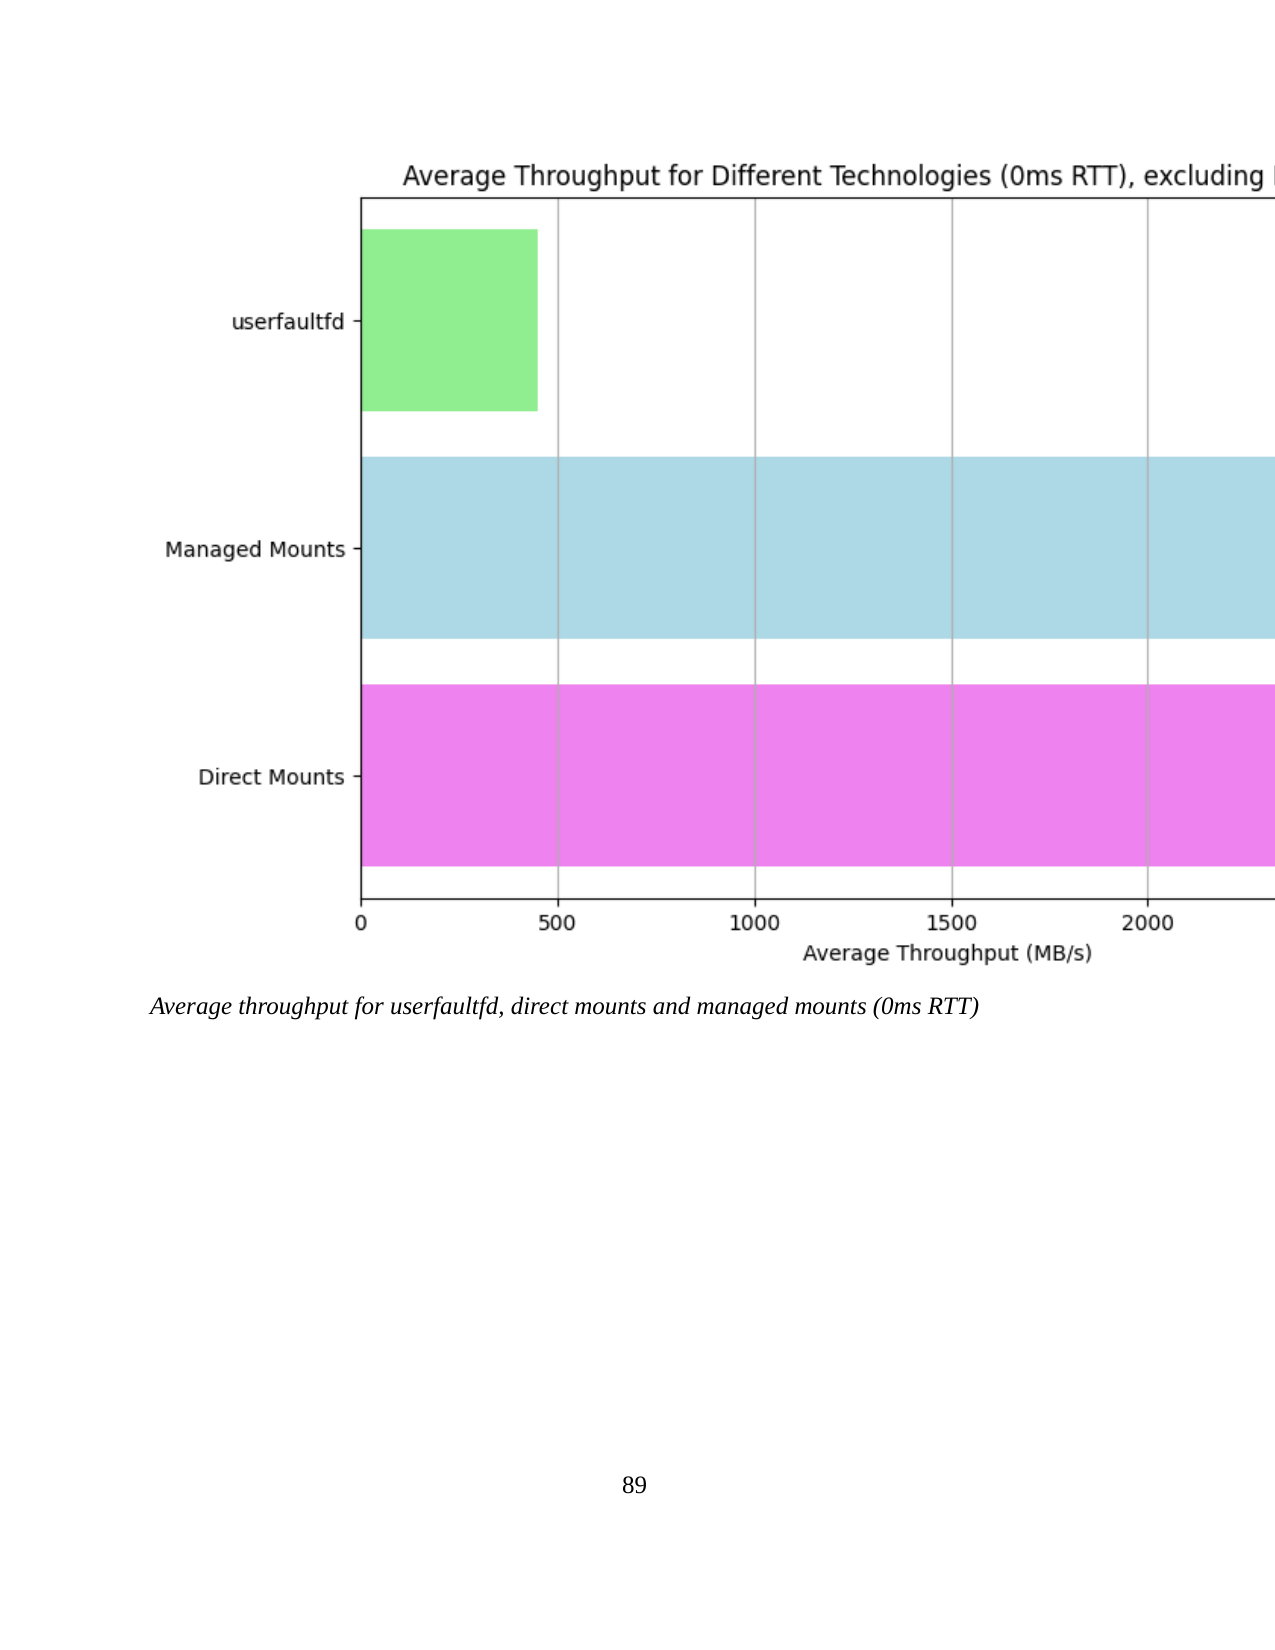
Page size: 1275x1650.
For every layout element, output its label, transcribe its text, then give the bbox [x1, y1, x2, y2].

picture [150, 150, 1275, 979]
text Average throughput for userfaultfd, direct mounts and managed mounts (0ms RTT) [150, 991, 1125, 1020]
